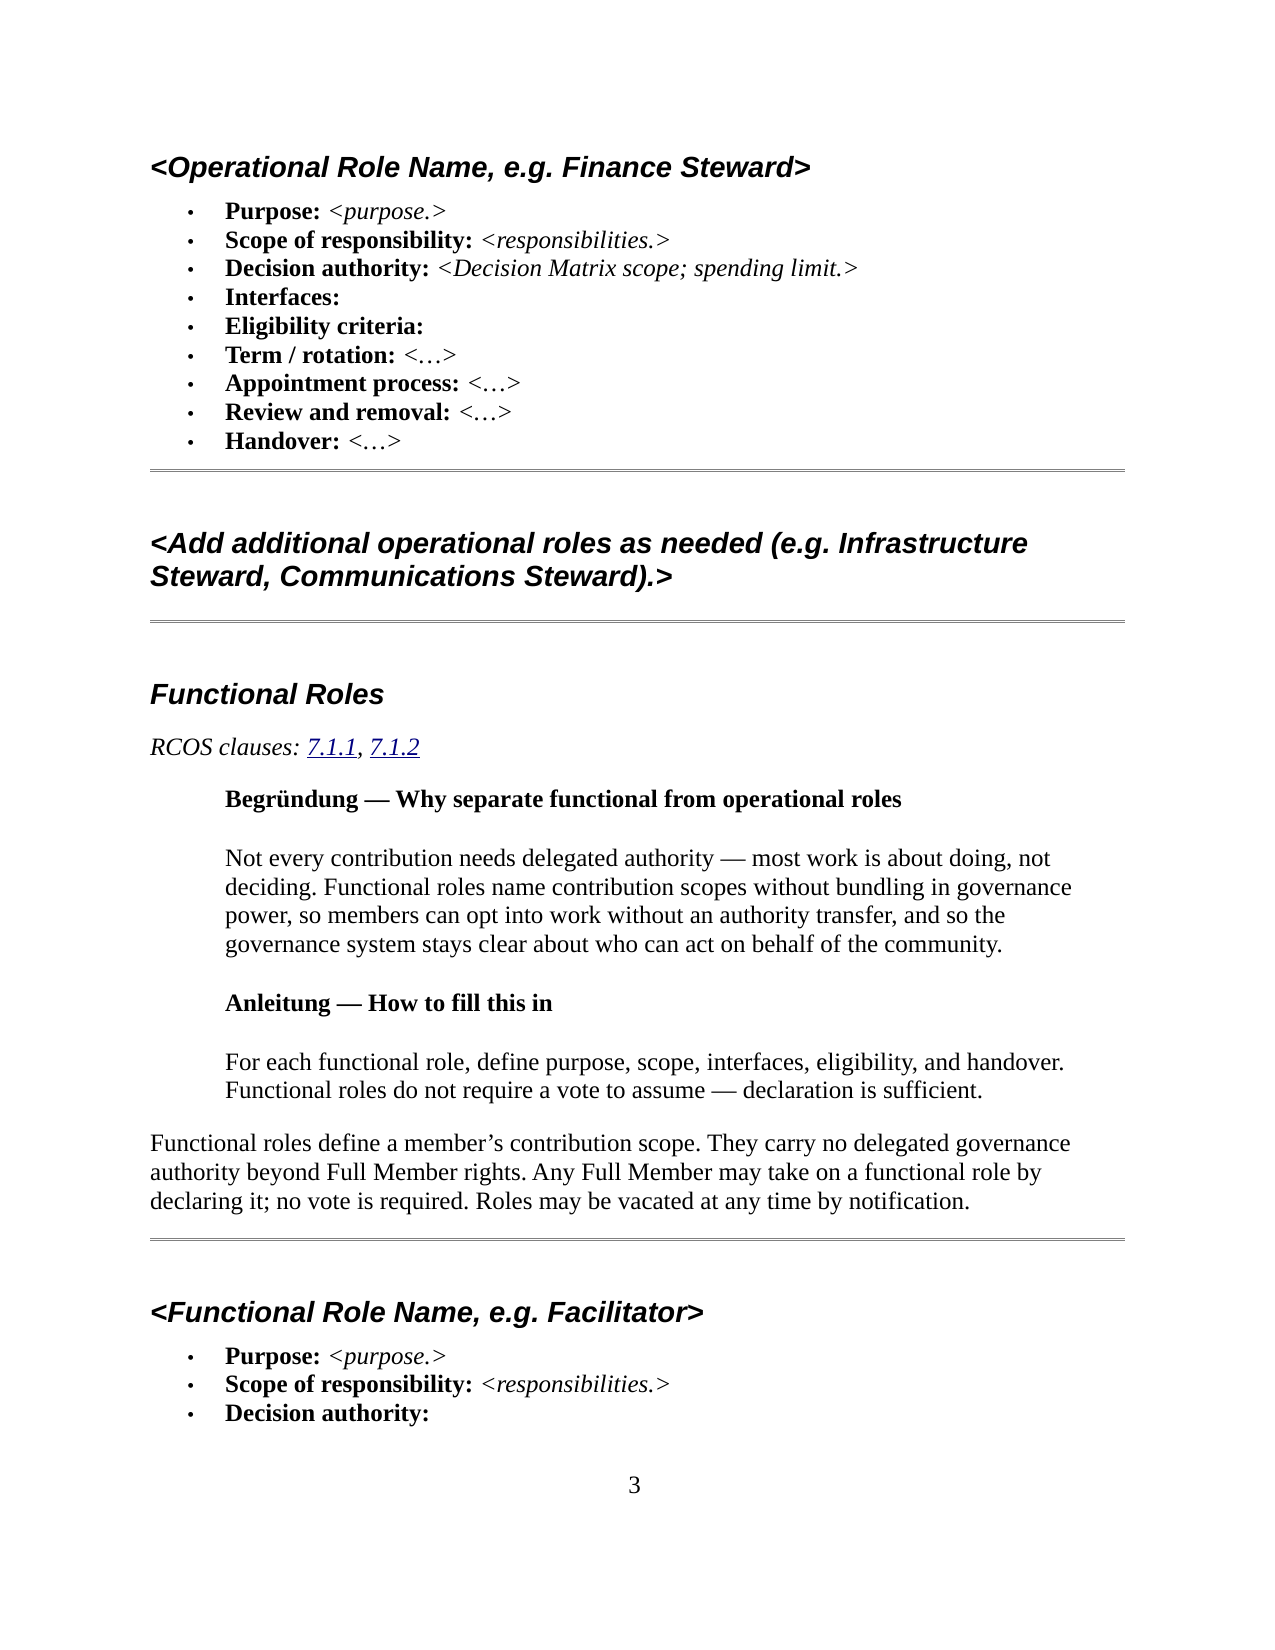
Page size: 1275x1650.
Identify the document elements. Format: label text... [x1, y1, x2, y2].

subtitle <Functional Role Name, e.g. Facilitator> [150, 1295, 1125, 1328]
list Purpose: <purpose.> [187, 196, 1125, 225]
list Handover: <…> [187, 426, 1125, 455]
text For each functional role, define purpose, scope, interfaces, eligibility, and handover. Functional roles do not require a vote to assume — declaration is sufficient. [225, 1047, 1125, 1104]
list Scope of responsibility: <responsibilities.> [187, 1369, 1125, 1398]
list Decision authority: [187, 1398, 1125, 1427]
subtitle Functional Roles [150, 677, 1125, 710]
list Eligibility criteria: [187, 311, 1125, 340]
list Appointment process: <…> [187, 368, 1125, 397]
text Begründung — Why separate functional from operational roles [225, 784, 1125, 813]
text Anleitung — How to fill this in [225, 988, 1125, 1017]
list Decision authority: <Decision Matrix scope; spending limit.> [187, 253, 1125, 282]
list Review and removal: <…> [187, 397, 1125, 426]
list Purpose: <purpose.> [187, 1341, 1125, 1369]
list Term / rotation: <…> [187, 340, 1125, 368]
list Interfaces: [187, 282, 1125, 311]
text Functional roles define a member’s contribution scope. They carry no delegated governance authority beyond Full Member rights. Any Full Member may take on a functional role by declaring it; no vote is required. Roles may be vacated at any time by notification. [150, 1128, 1125, 1214]
text RCOS clauses: 7.1.1, 7.1.2 [150, 732, 1125, 760]
subtitle <Operational Role Name, e.g. Finance Steward> [150, 150, 1125, 183]
list Scope of responsibility: <responsibilities.> [187, 225, 1125, 253]
subtitle <Add additional operational roles as needed (e.g. Infrastructure Steward, Communications Steward).> [150, 526, 1125, 593]
text Not every contribution needs delegated authority — most work is about doing, not deciding. Functional roles name contribution scopes without bundling in governance power, so members can opt into work without an authority transfer, and so the governance system stays clear about who can act on behalf of the community. [225, 843, 1125, 958]
